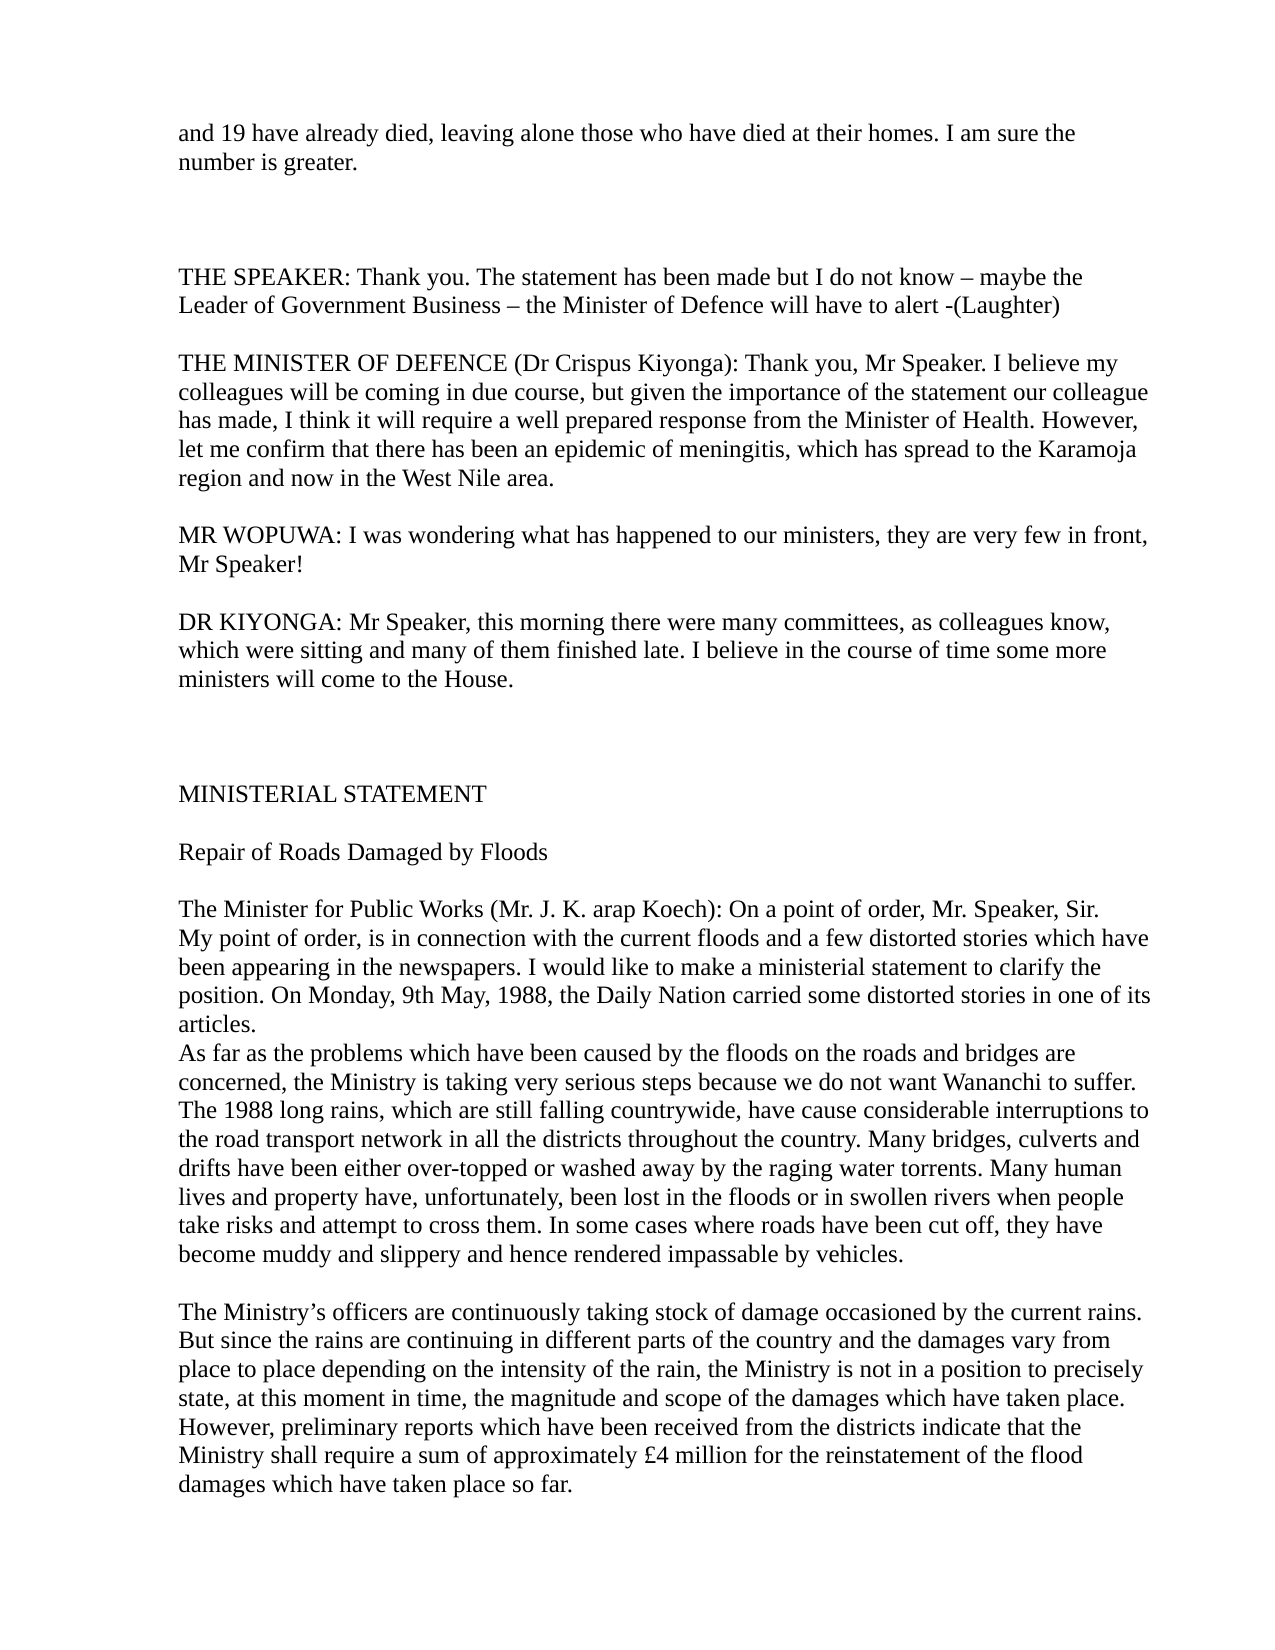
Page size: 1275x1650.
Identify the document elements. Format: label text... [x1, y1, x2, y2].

text The 1988 long rains, which are still falling countrywide, have cause considerable interruptions to the road transport network in all the districts throughout the country. Many bridges, culverts and drifts have been either over-topped or washed away by the raging water torrents. Many human lives and property have, unfortunately, been lost in the floods or in swollen rivers when people take risks and attempt to cross them. In some cases where roads have been cut off, they have become muddy and slippery and hence rendered impassable by vehicles. [178, 1096, 1157, 1268]
text MINISTERIAL STATEMENT [178, 779, 1157, 808]
text The Minister for Public Works (Mr. J. K. arap Koech): On a point of order, Mr. Speaker, Sir. [178, 894, 1157, 923]
text As far as the problems which have been caused by the floods on the roads and bridges are concerned, the Ministry is taking very serious steps because we do not want Wananchi to suffer. [178, 1038, 1157, 1096]
text THE SPEAKER: Thank you. The statement has been made but I do not know – maybe the Leader of Government Business – the Minister of Defence will have to alert -(Laughter) [178, 262, 1157, 319]
text THE MINISTER OF DEFENCE (Dr Crispus Kiyonga): Thank you, Mr Speaker. I believe my colleagues will be coming in due course, but given the importance of the statement our colleague has made, I think it will require a well prepared response from the Minister of Health. However, let me confirm that there has been an epidemic of meningitis, which has spread to the Karamoja region and now in the West Nile area. [178, 348, 1157, 492]
text The Ministry’s officers are continuously taking stock of damage occasioned by the current rains. But since the rains are continuing in different parts of the country and the damages vary from place to place depending on the intensity of the rain, the Ministry is not in a position to precisely state, at this moment in time, the magnitude and scope of the damages which have taken place. However, preliminary reports which have been received from the districts indicate that the Ministry shall require a sum of approximately £4 million for the reinstatement of the flood damages which have taken place so far. [178, 1297, 1157, 1498]
text MR WOPUWA: I was wondering what has happened to our ministers, they are very few in front, Mr Speaker! [178, 521, 1157, 578]
text Repair of Roads Damaged by Floods [178, 837, 1157, 866]
text My point of order, is in connection with the current floods and a few distorted stories which have been appearing in the newspapers. I would like to make a ministerial statement to clarify the position. On Monday, 9th May, 1988, the Daily Nation carried some distorted stories in one of its articles. [178, 923, 1157, 1038]
text DR KIYONGA: Mr Speaker, this morning there were many committees, as colleagues know, which were sitting and many of them finished late. I believe in the course of time some more ministers will come to the House. [178, 607, 1157, 693]
text and 19 have already died, leaving alone those who have died at their homes. I am sure the number is greater. [178, 118, 1157, 176]
